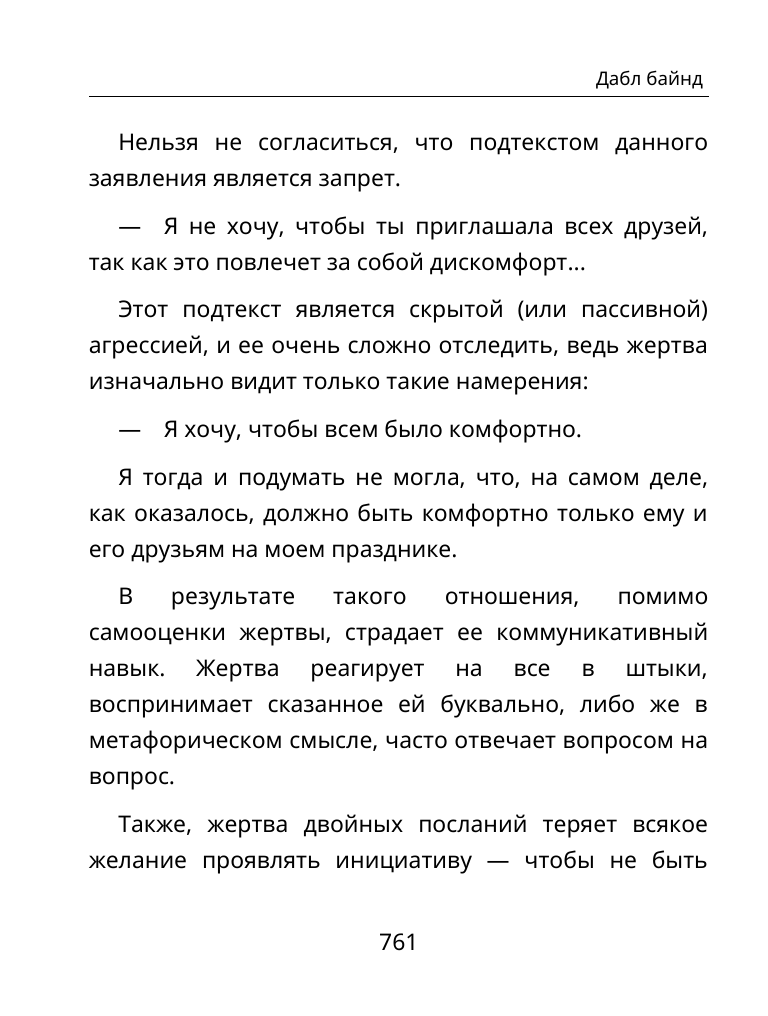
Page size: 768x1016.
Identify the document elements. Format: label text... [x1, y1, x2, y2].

text Также, жертва двойных посланий теряет всякое желание проявлять инициативу — чтобы не быть [88, 808, 709, 875]
list Я хочу, чтобы всем было комфортно. [88, 413, 709, 444]
text Нельзя не согласиться, что подтекстом данного заявления является запрет. [88, 126, 709, 193]
list Я не хочу, чтобы ты приглашала всех друзей, так как это повлечет за собой дискомфорт... [88, 210, 709, 277]
text Этот подтекст является скрытой (или пассивной) агрессией, и ее очень сложно отследить, ведь жертва изначально видит только такие намерения: [88, 293, 709, 396]
text Я тогда и подумать не могла, что, на самом деле, как оказалось, должно быть комфортно только ему и его друзьям на моем празднике. [88, 461, 709, 564]
text В результате такого отношения, помимо самооценки жертвы, страдает ее коммуникативный навык. Жертва реагирует на все в штыки, воспринимает сказанное ей буквально, либо же в метафорическом смысле, часто отвечает вопросом на вопрос. [88, 580, 709, 791]
